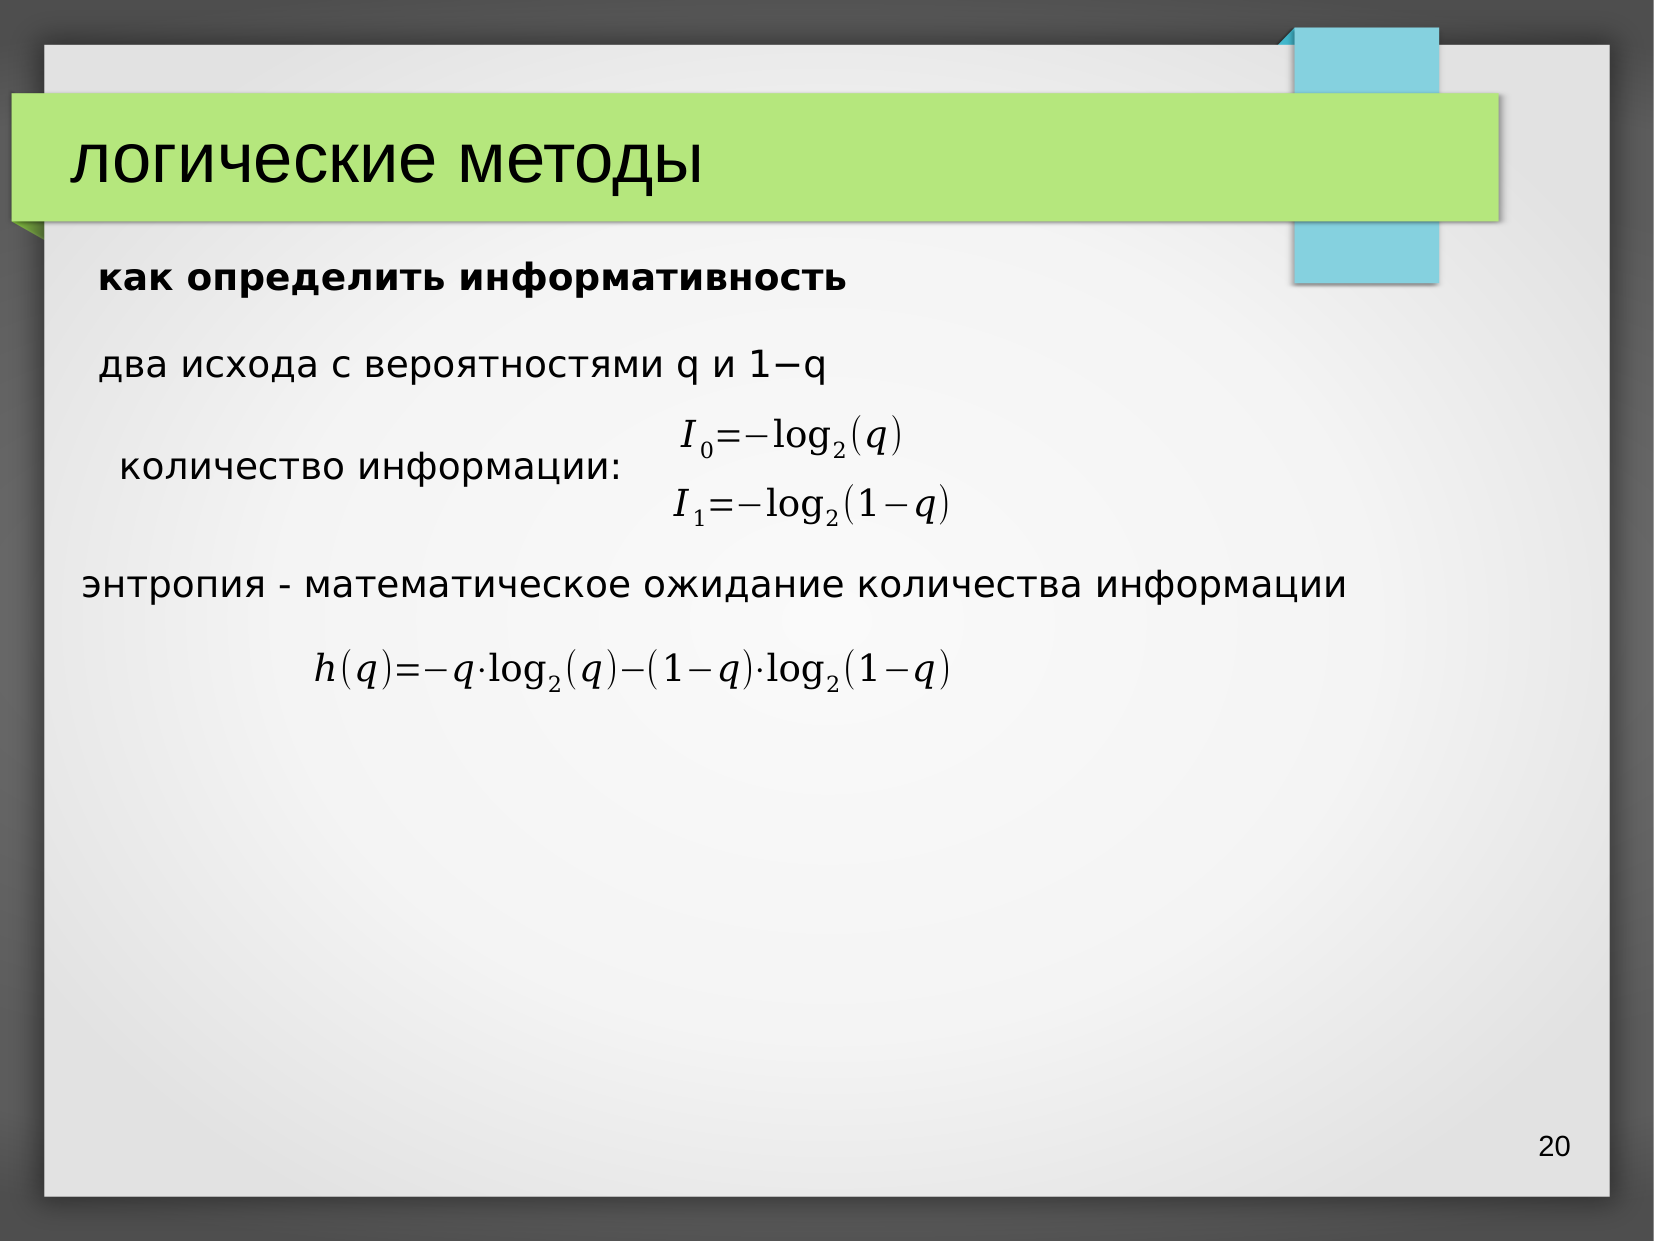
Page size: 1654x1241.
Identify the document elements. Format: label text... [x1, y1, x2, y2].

chart [666, 481, 957, 532]
picture [0, 0, 1654, 1241]
text_box как определить информативность два исхода с вероятностями q и 1−q [82, 248, 898, 402]
text_box количество информации: [104, 437, 638, 496]
text_box энтропия - математическое ожидание количества информации [66, 555, 1382, 615]
chart [307, 647, 957, 697]
title логические методы [70, 118, 1205, 199]
chart [673, 413, 909, 464]
